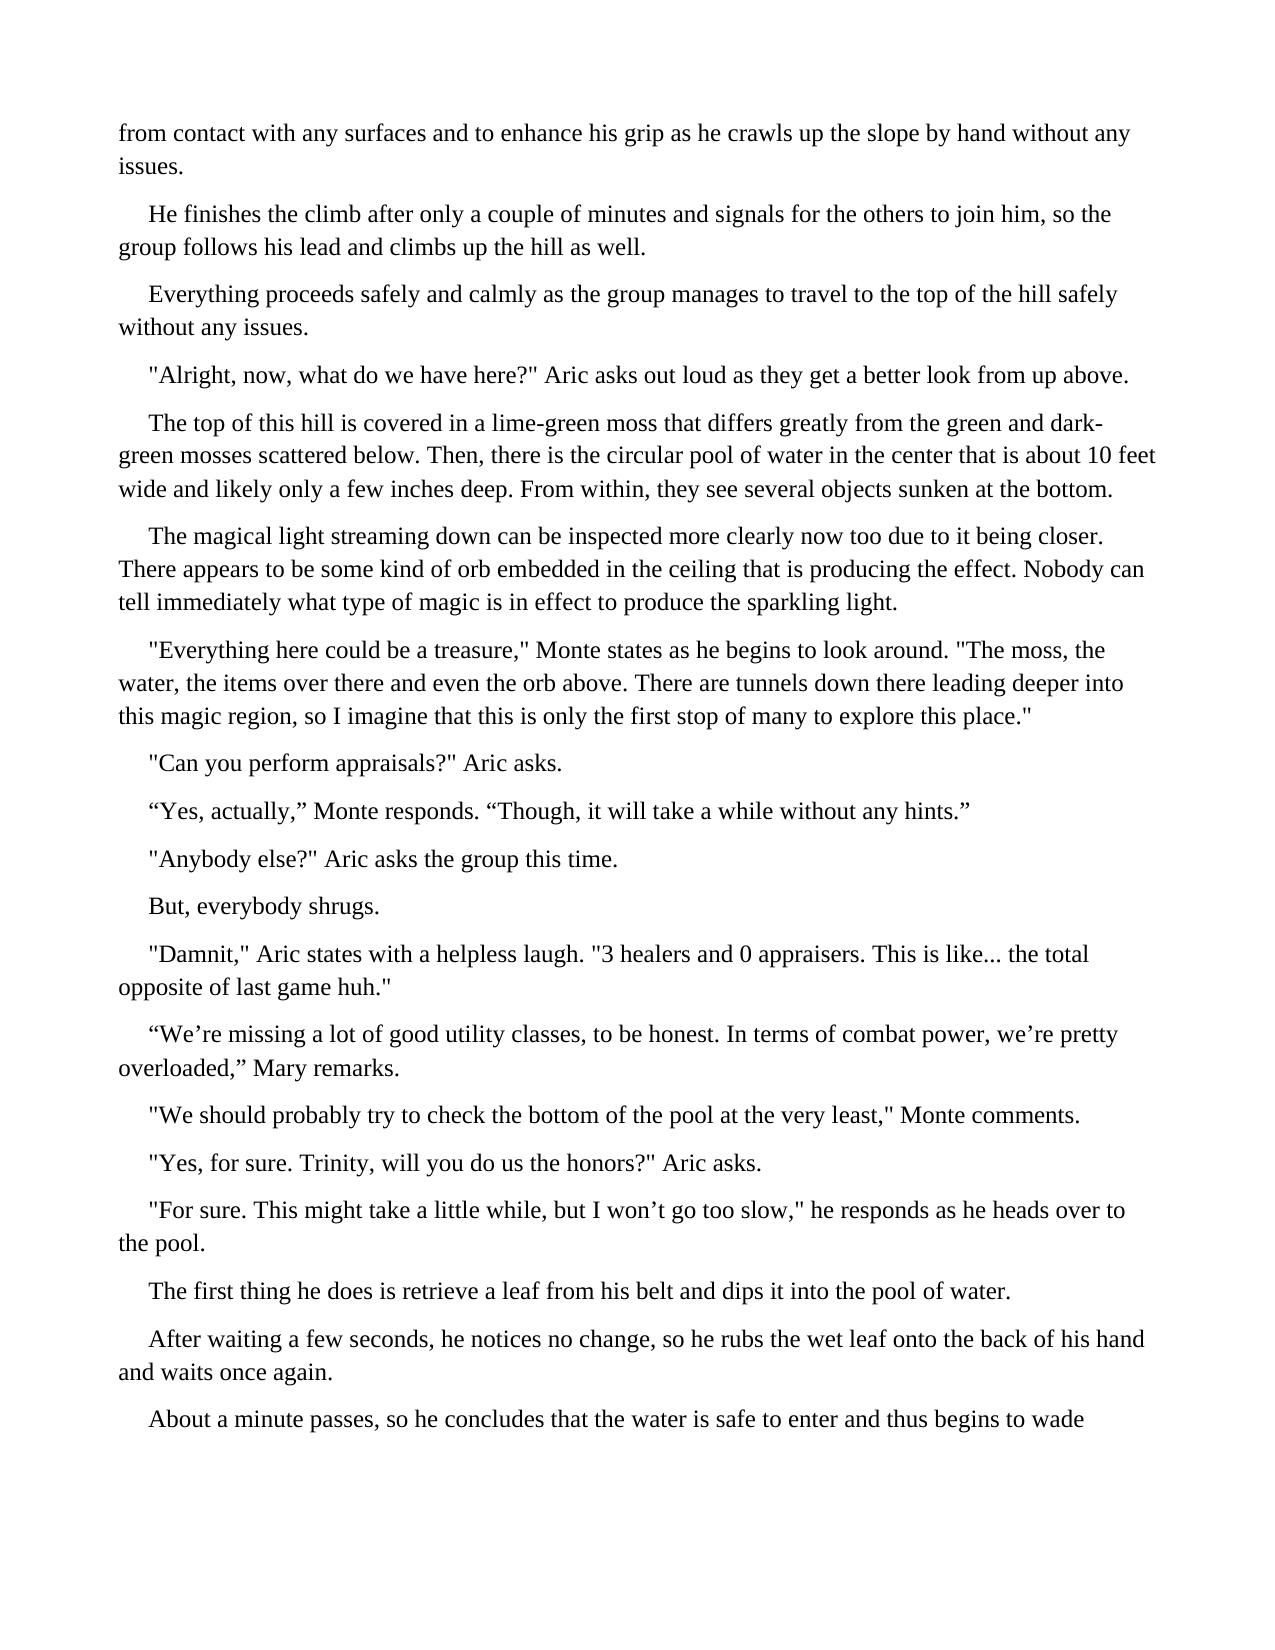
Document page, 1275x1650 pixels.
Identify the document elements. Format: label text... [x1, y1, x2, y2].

text "For sure. This might take a little while, but I won’t go too slow," he responds as he heads over to the pool. [118, 1195, 1157, 1257]
text “We’re missing a lot of good utility classes, to be honest. In terms of combat power, we’re pretty overloaded,” Mary remarks. [118, 1019, 1157, 1081]
text He finishes the climb after only a couple of minutes and signals for the others to join him, so the group follows his lead and climbs up the hill as well. [118, 199, 1157, 261]
text "Can you perform appraisals?" Aric asks. [118, 748, 1157, 777]
text Everything proceeds safely and calmly as the group manages to travel to the top of the hill safely without any issues. [118, 279, 1157, 341]
text "Damnit," Aric states with a helpless laugh. "3 healers and 0 appraisers. This is like... the total opposite of last game huh." [118, 939, 1157, 1001]
text After waiting a few seconds, he notices no change, so he rubs the wet leaf onto the back of his hand and waits once again. [118, 1324, 1157, 1385]
text The top of this hill is covered in a lime-green moss that differs greatly from the green and dark-green mosses scattered below. Then, there is the circular pool of water in the center that is about 10 feet wide and likely only a few inches deep. From within, they see several objects sunken at the bottom. [118, 408, 1157, 502]
text But, everybody shrugs. [118, 891, 1157, 920]
text “Yes, actually,” Monte responds. “Though, it will take a while without any hints.” [118, 796, 1157, 825]
text "Yes, for sure. Trinity, will you do us the honors?" Aric asks. [118, 1148, 1157, 1177]
text "Everything here could be a treasure," Monte states as he begins to look around. "The moss, the water, the items over there and even the orb above. There are tunnels down there leading deeper into this magic region, so I imagine that this is only the first stop of many to explore this place." [118, 635, 1157, 730]
text "Alright, now, what do we have here?" Aric asks out loud as they get a better look from up above. [118, 360, 1157, 389]
text "Anybody else?" Aric asks the group this time. [118, 844, 1157, 872]
text The first thing he does is retrieve a leaf from his belt and dips it into the pool of water. [118, 1276, 1157, 1305]
text About a minute passes, so he concludes that the water is safe to enter and thus begins to wade [118, 1404, 1157, 1433]
text The magical light streaming down can be inspected more clearly now too due to it being closer. There appears to be some kind of orb embedded in the ceiling that is producing the effect. Nobody can tell immediately what type of magic is in effect to produce the sparkling light. [118, 521, 1157, 616]
text "We should probably try to check the bottom of the pool at the very least," Monte comments. [118, 1100, 1157, 1129]
text from contact with any surfaces and to enhance his grip as he crawls up the slope by hand without any issues. [118, 118, 1157, 180]
